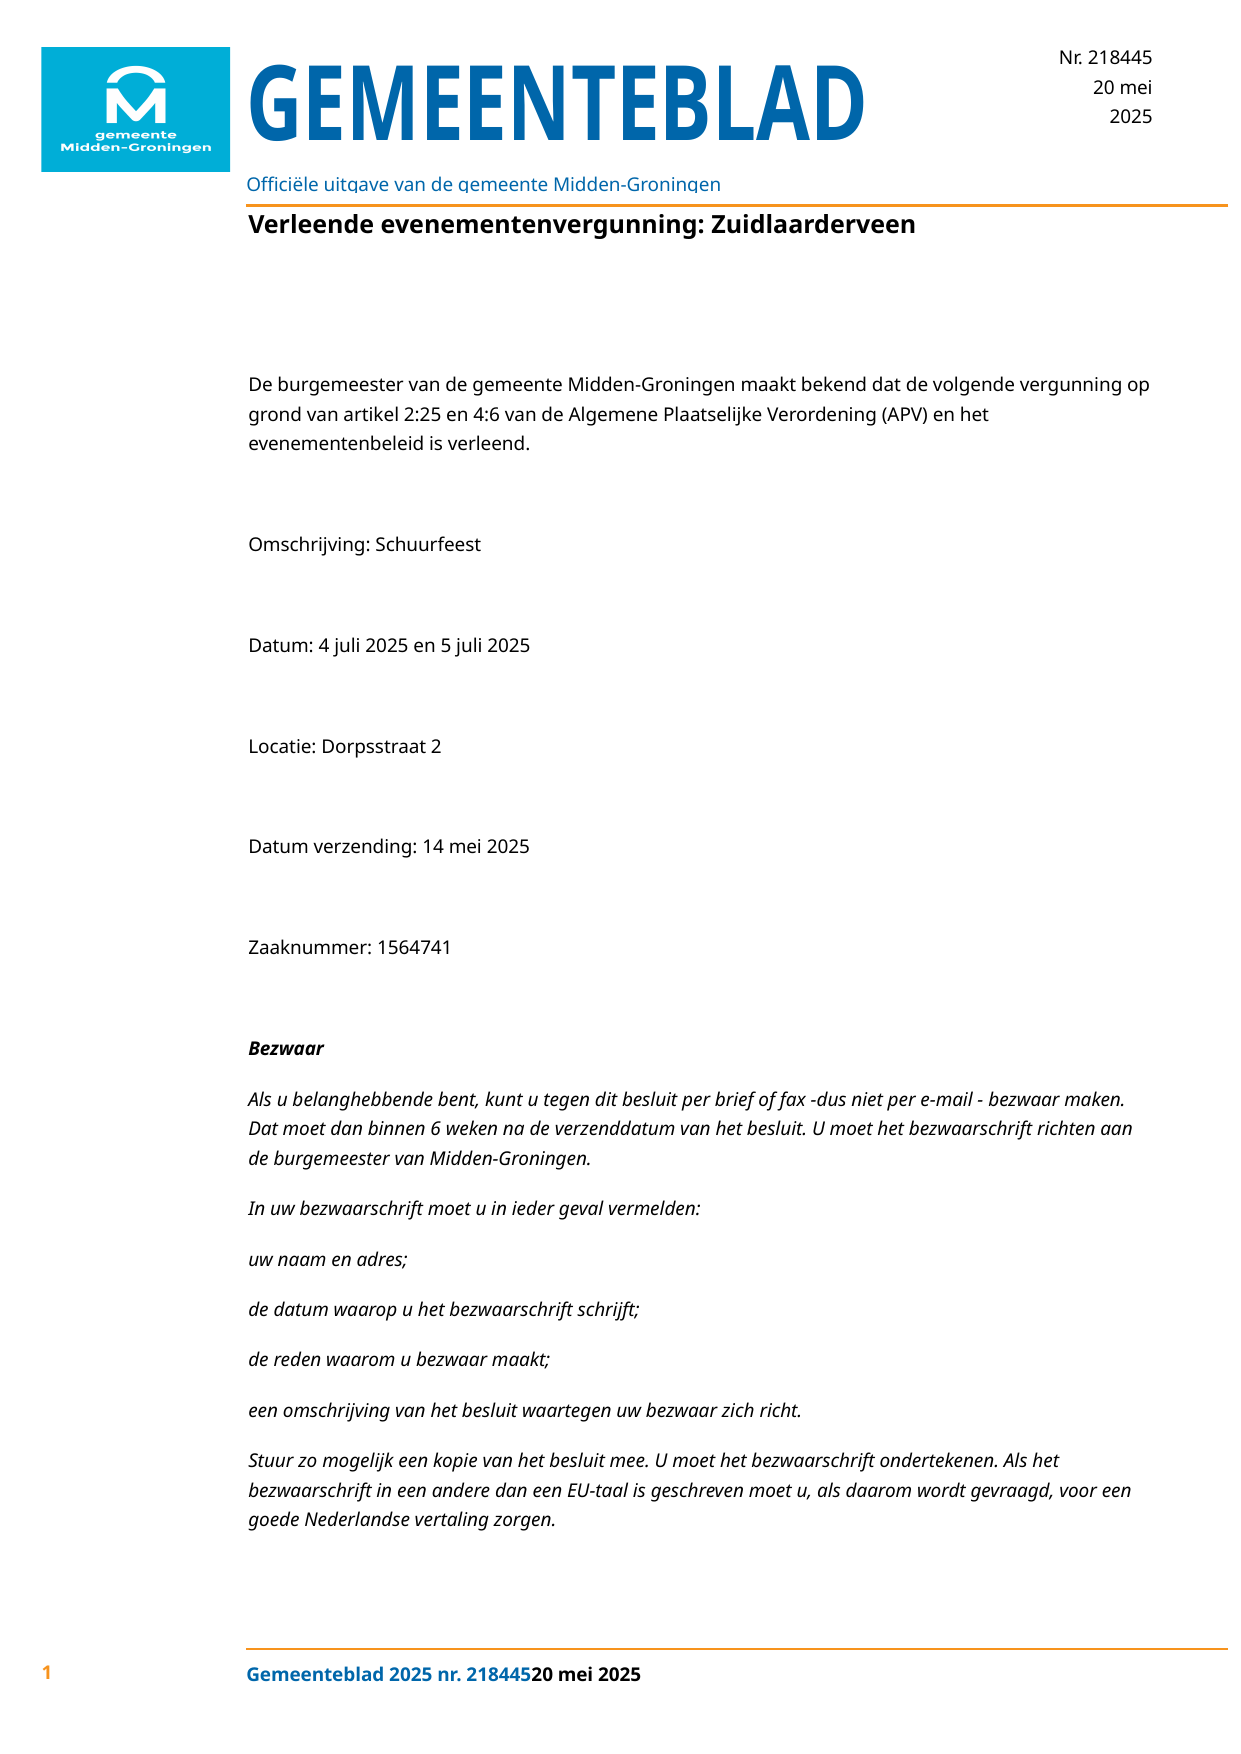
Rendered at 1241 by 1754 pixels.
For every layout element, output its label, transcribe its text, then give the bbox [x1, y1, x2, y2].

text Bezwaar [248, 1035, 1152, 1061]
picture [107, 89, 165, 122]
text uw naam en adres; [248, 1246, 1152, 1271]
text De burgemeester van de gemeente Midden-Groningen maakt bekend dat de volgende vergunning op grond van artikel 2:25 en 4:6 van de Algemene Plaatselijke Verordening (APV) en het evenementenbeleid is verleend. [248, 371, 1152, 456]
text een omschrijving van het besluit waartegen uw bezwaar zich richt. [248, 1397, 1152, 1423]
text Zaaknummer: 1564741 [248, 934, 1152, 960]
text Locatie: Dorpsstraat 2 [248, 733, 1152, 758]
text Verleende evenementenvergunning: Zuidlaarderveen [248, 207, 1152, 241]
text Datum verzending: 14 mei 2025 [248, 834, 1152, 859]
text de reden waarom u bezwaar maakt; [248, 1347, 1152, 1372]
text de datum waarop u het bezwaarschrift schrijft; [248, 1296, 1152, 1322]
text Omschrijving: Schuurfeest [248, 531, 1152, 557]
text Als u belanghebbende bent, kunt u tegen dit besluit per brief of fax -dus niet per e-mail - bezwaar maken. Dat moet dan binnen 6 weken na de verzenddatum van het besluit. U moet het bezwaarschrift richten aan de burgemeester van Midden-Groningen. [248, 1086, 1152, 1171]
picture [184, 146, 190, 153]
picture [108, 66, 164, 82]
text In uw bezwaarschrift moet u in ieder geval vermelden: [248, 1195, 1152, 1221]
text Stuur zo mogelijk een kopie van het besluit mee. U moet het bezwaarschrift ondertekenen. Als het bezwaarschrift in een andere dan een EU-taal is geschreven moet u, als daarom wordt gevraagd, voor een goede Nederlandse vertaling zorgen. [248, 1447, 1152, 1532]
text Datum: 4 juli 2025 en 5 juli 2025 [248, 632, 1152, 658]
